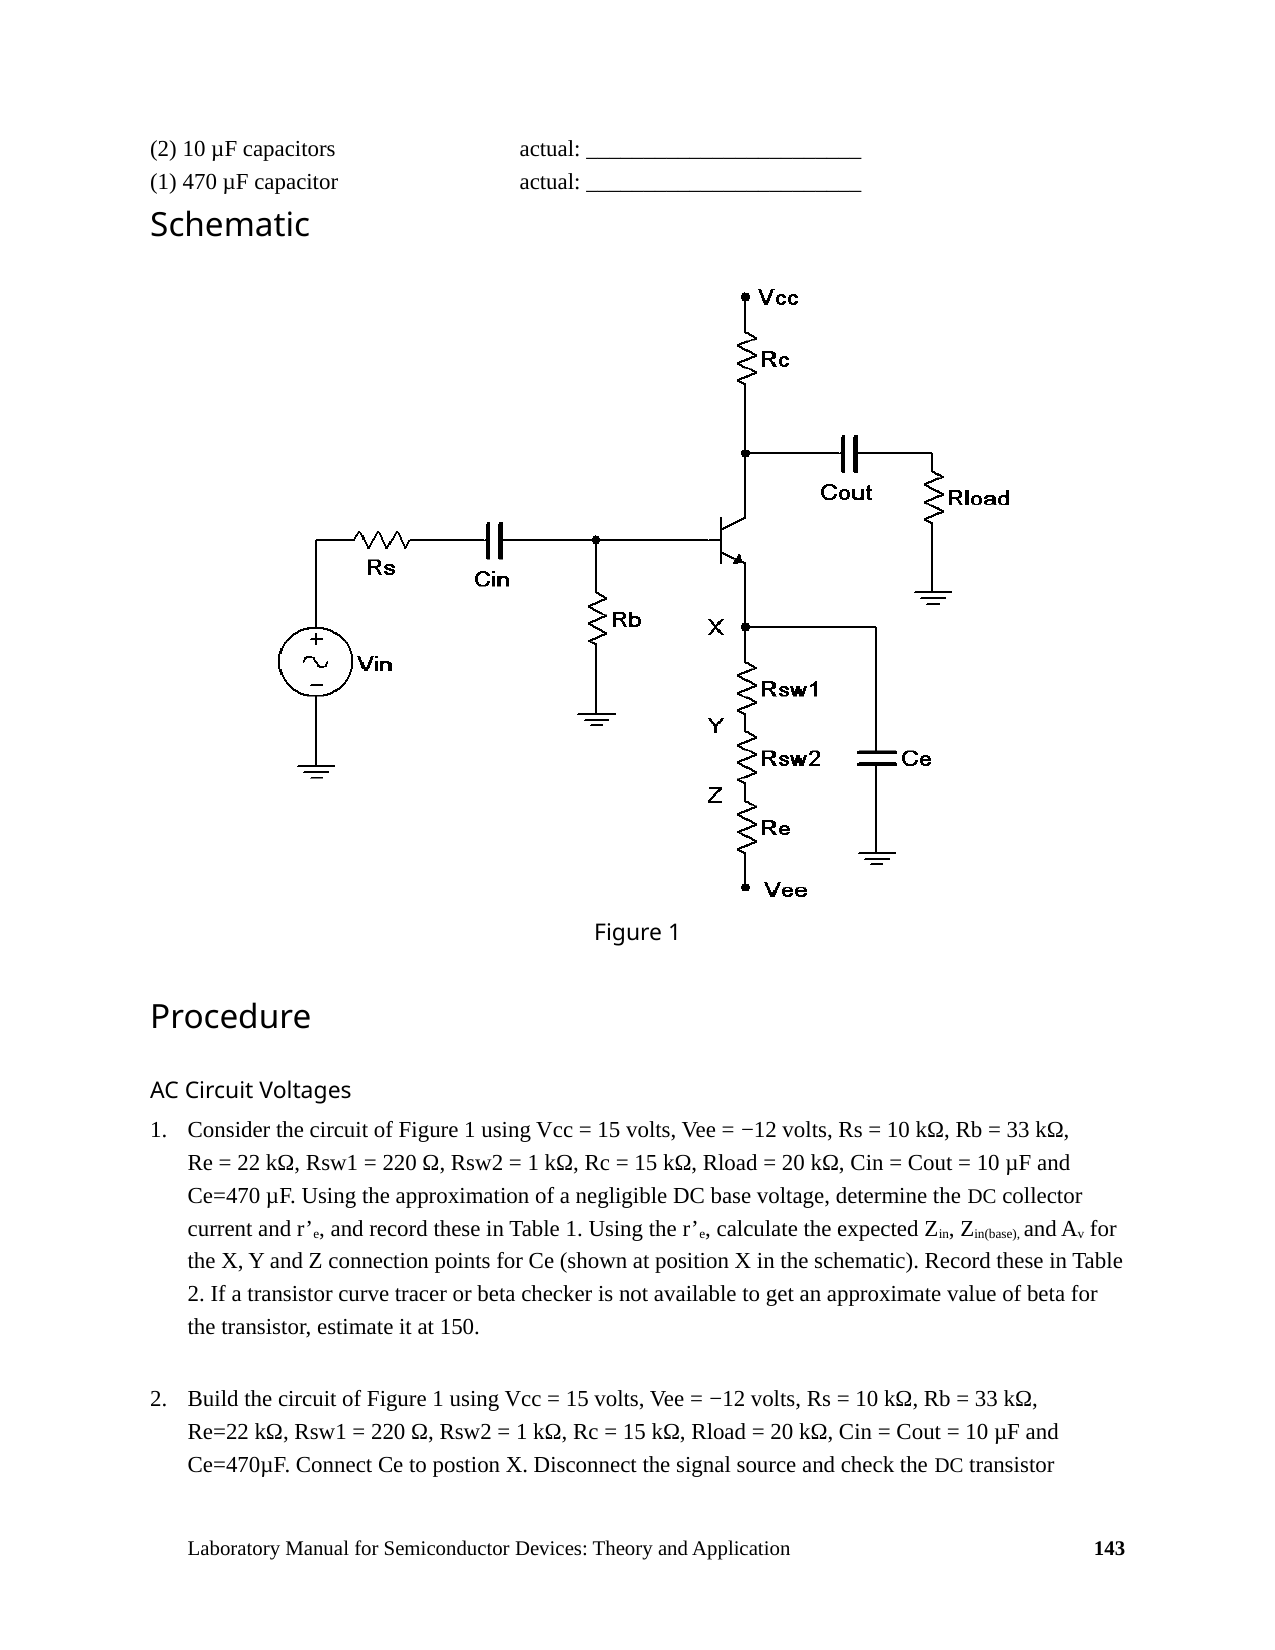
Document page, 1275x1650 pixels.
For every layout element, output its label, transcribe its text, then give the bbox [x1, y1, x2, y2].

text (2) 10 µF capacitors actual: ________________________ [150, 135, 1125, 161]
text Figure 1 [150, 916, 1125, 948]
text (1) 470 µF capacitor actual: ________________________ [150, 168, 1125, 194]
list Consider the circuit of Figure 1 using Vcc = 15 volts, Vee = −12 volts, Rs = 10 kΩ, Rb = 33 kΩ, Re = 22 kΩ, Rsw1 = 220 Ω, Rsw2 = 1 kΩ, Rc = 15 kΩ, Rload = 20 kΩ, Cin = Cout = 10 µF and Ce=470 µF. Using the approximation of a negligible DC base voltage, determine the DC collector current and r’e, and record these in Table 1. Using the r’e, calculate the expected Zin, Zin(base), and Av for the X, Y and Z connection points for Ce (shown at position X in the schematic). Record these in Table 2. If a transistor curve tracer or beta checker is not available to get an approximate value of beta for the transistor, estimate it at 150. [150, 1116, 1125, 1340]
text AC Circuit Voltages [150, 1074, 1125, 1105]
picture [255, 259, 1021, 915]
text Procedure [150, 993, 1125, 1038]
list Build the circuit of Figure 1 using Vcc = 15 volts, Vee = −12 volts, Rs = 10 kΩ, Rb = 33 kΩ, Re=22 kΩ, Rsw1 = 220 Ω, Rsw2 = 1 kΩ, Rc = 15 kΩ, Rload = 20 kΩ, Cin = Cout = 10 µF and Ce=470µF. Connect Ce to postion X. Disconnect the signal source and check the DC transistor [150, 1385, 1125, 1477]
subtitle Schematic [150, 201, 1125, 246]
